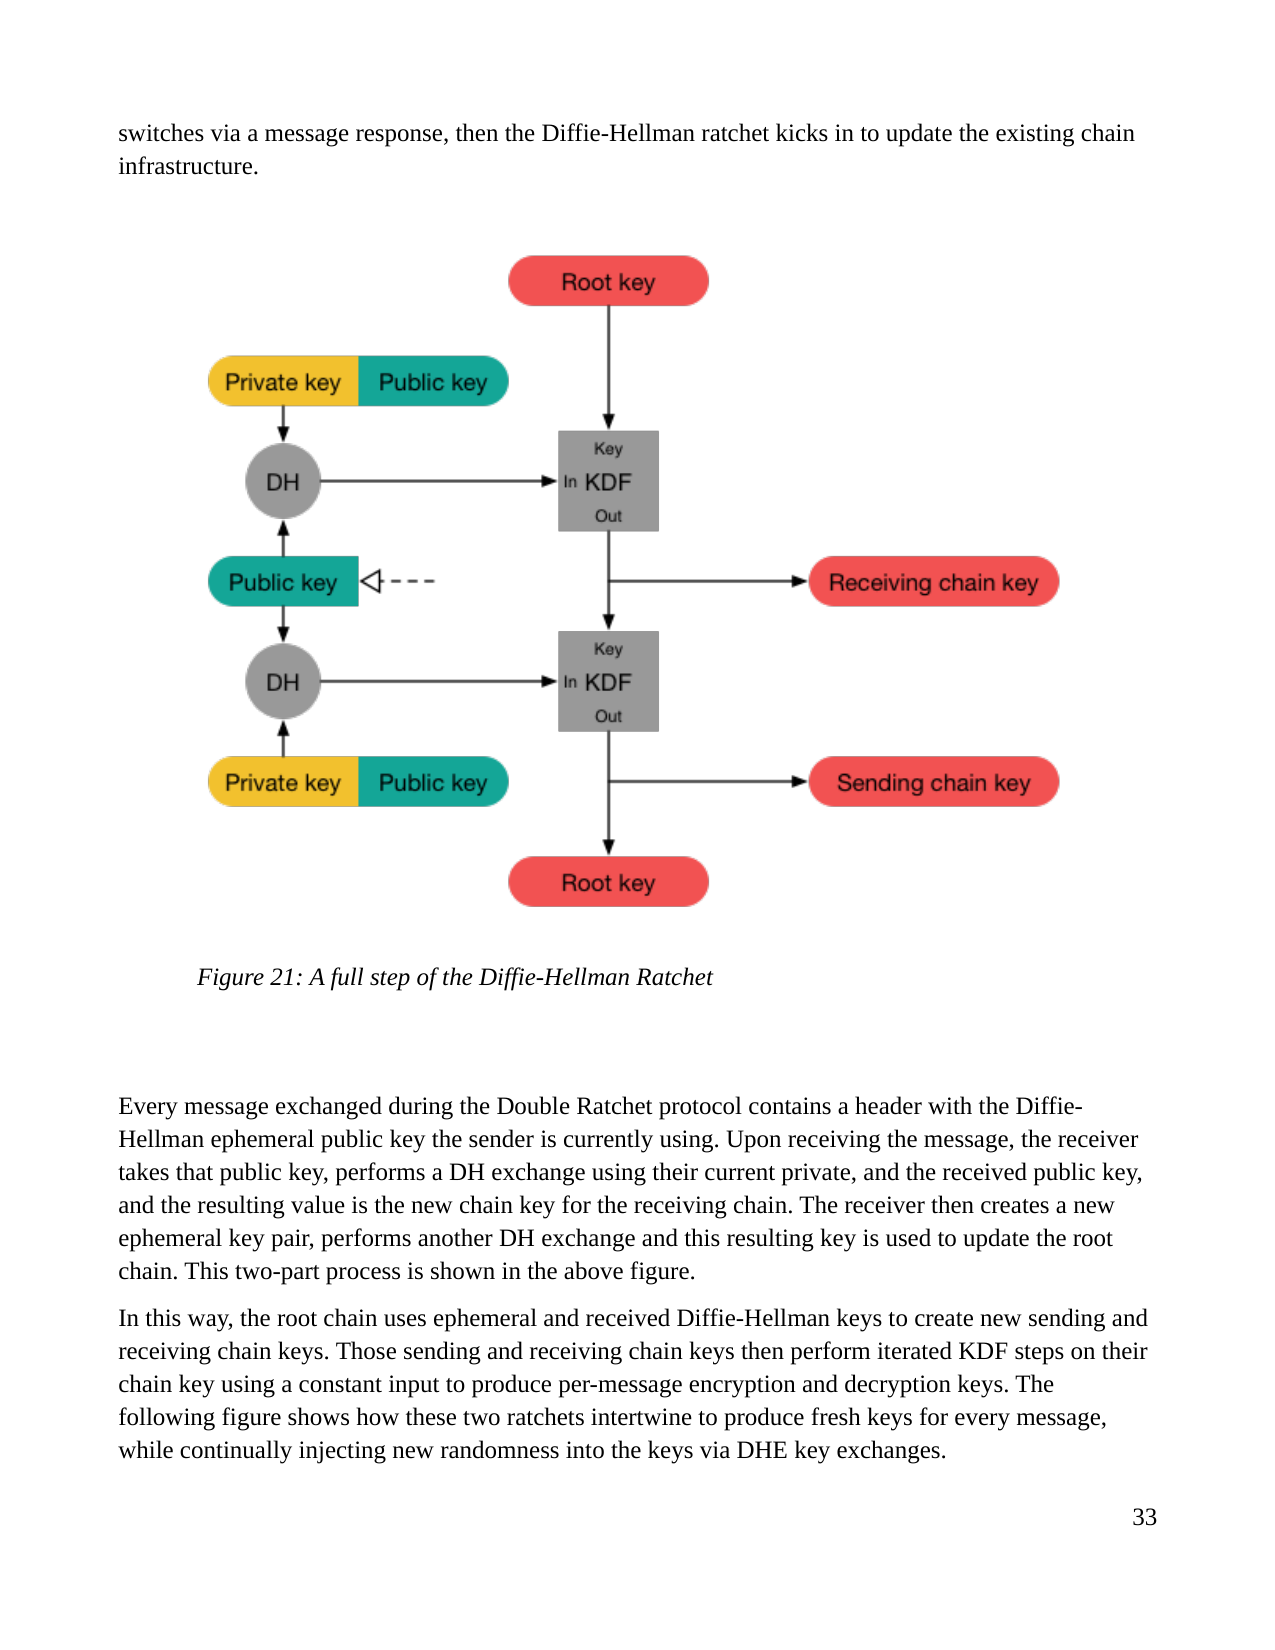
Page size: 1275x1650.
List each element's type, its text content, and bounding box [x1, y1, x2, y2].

picture [196, 207, 1072, 957]
text Every message exchanged during the Double Ratchet protocol contains a header with the Diffie-Hellman ephemeral public key the sender is currently using. Upon receiving the message, the receiver takes that public key, performs a DH exchange using their current private, and the received public key, and the resulting value is the new chain key for the receiving chain. The receiver then creates a new ephemeral key pair, performs another DH exchange and this resulting key is used to update the root chain. This two-part process is shown in the above figure. [118, 1091, 1157, 1284]
text Figure 21: A full step of the Diffie-Hellman Ratchet [197, 957, 1072, 991]
text switches via a message response, then the Diffie-Hellman ratchet kicks in to update the existing chain infrastructure. [118, 118, 1157, 180]
text In this way, the root chain uses ephemeral and received Diffie-Hellman keys to create new sending and receiving chain keys. Those sending and receiving chain keys then perform iterated KDF steps on their chain key using a constant input to produce per-message encryption and decryption keys. The following figure shows how these two ratchets intertwine to produce fresh keys for every message, while continually injecting new randomness into the keys via DHE key exchanges. [118, 1303, 1157, 1464]
